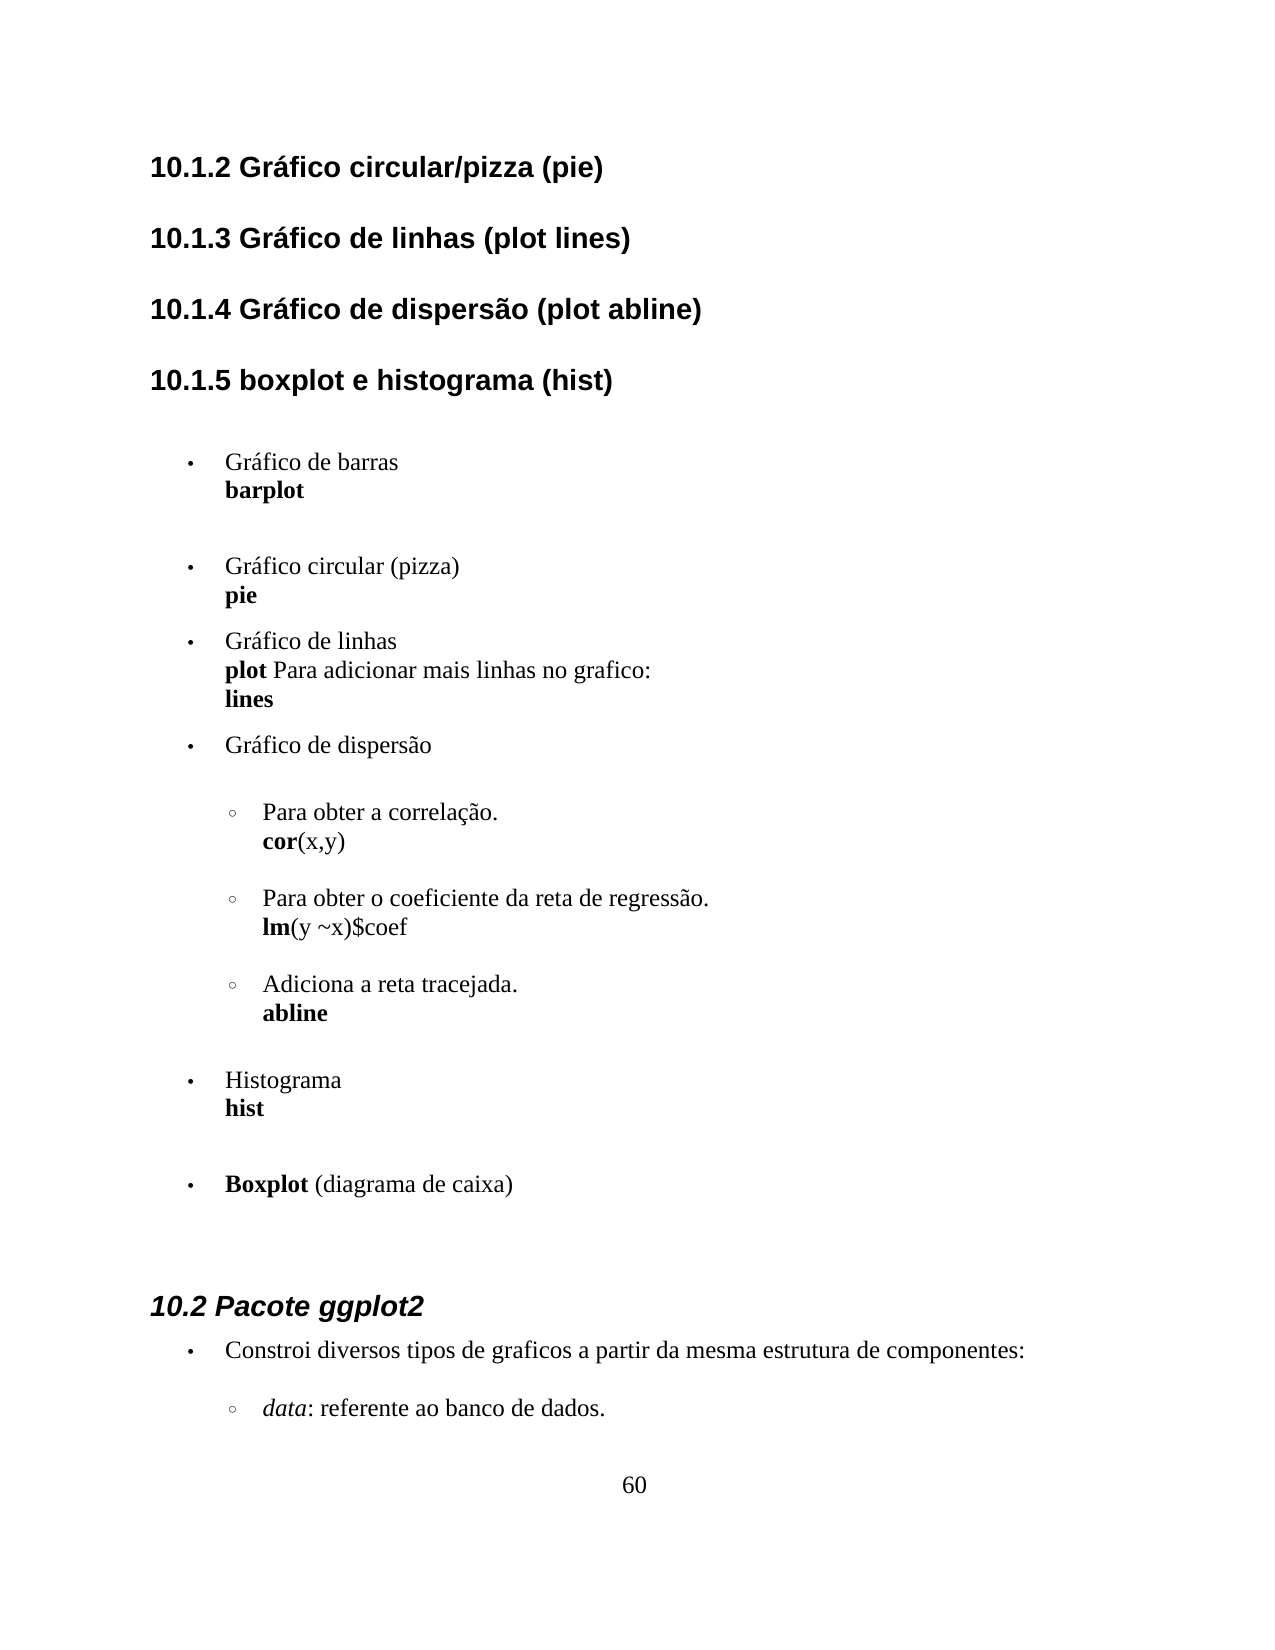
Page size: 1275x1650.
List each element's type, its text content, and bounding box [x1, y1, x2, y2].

list Histograma hist [187, 1065, 1125, 1151]
list Para obter o coeficiente da reta de regressão. lm(y ~x)$coef [225, 883, 1125, 969]
list Constroi diversos tipos de graficos a partir da mesma estrutura de componentes: [187, 1335, 1125, 1393]
list Gráfico de dispersão [187, 731, 1125, 788]
subtitle 10.1.4 Gráfico de dispersão (plot abline) [150, 292, 1125, 326]
list Para obter a correlação. cor(x,y) [225, 797, 1125, 883]
list Gráfico de barras barplot [187, 447, 1125, 533]
subtitle 10.1.3 Gráfico de linhas (plot lines) [150, 221, 1125, 254]
list Gráfico de linhas plot Para adicionar mais linhas no grafico: lines [187, 626, 1125, 713]
list Adiciona a reta tracejada. abline [225, 969, 1125, 1056]
subtitle 10.1.2 Gráfico circular/pizza (pie) [150, 150, 1125, 183]
list Gráfico circular (pizza) pie [187, 551, 1125, 608]
subtitle 10.2 Pacote ggplot2 [150, 1289, 1125, 1323]
subtitle 10.1.5 boxplot e histograma (hist) [150, 363, 1125, 397]
list Boxplot (diagrama de caixa) [187, 1169, 1125, 1226]
list data: referente ao banco de dados. [225, 1393, 1125, 1421]
